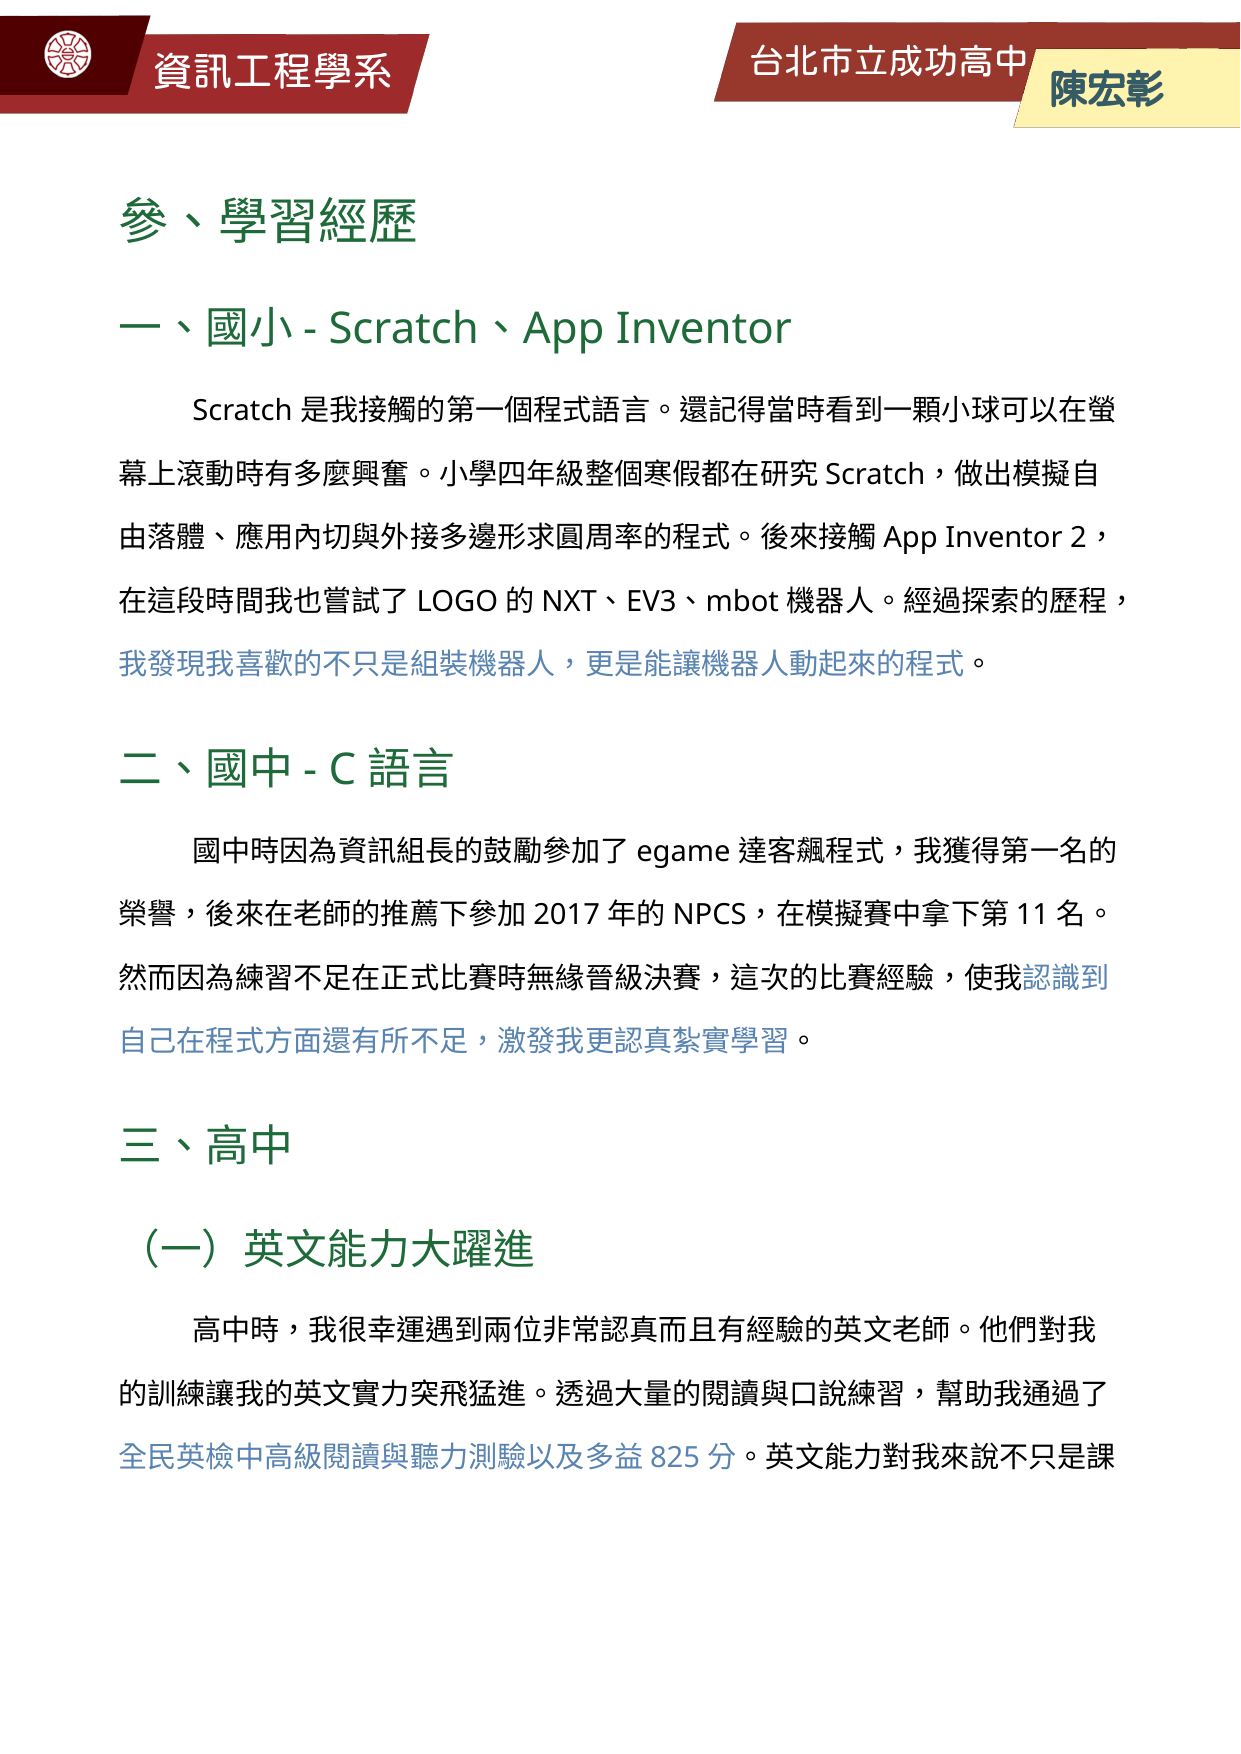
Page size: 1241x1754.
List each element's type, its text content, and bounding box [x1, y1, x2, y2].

text Scratch 是我接觸的第一個程式語言。還記得當時看到一顆小球可以在螢幕上滾動時有多麼興奮。小學四年級整個寒假都在研究 Scratch，做出模擬自由落體、應用內切與外接多邊形求圓周率的程式。後來接觸 App Inventor 2，在這段時間我也嘗試了 LOGO 的 NXT、EV3、mbot 機器人。經過探索的歷程，我發現我喜歡的不只是組裝機器人，更是能讓機器人動起來的程式。 [118, 387, 1122, 683]
subtitle 參、學習經歷 [118, 182, 1122, 254]
text 高中時，我很幸運遇到兩位非常認真而且有經驗的英文老師。他們對我的訓練讓我的英文實力突飛猛進。透過大量的閱讀與口說練習，幫助我通過了全民英檢中高級閱讀與聽力測驗以及多益 825 分。英文能力對我來說不只是課 [118, 1307, 1122, 1476]
subtitle （一）英文能力大躍進 [118, 1216, 1122, 1277]
subtitle 三、高中 [118, 1111, 1122, 1174]
subtitle 二、國中 - C 語言 [118, 734, 1122, 797]
subtitle 一、國小 - Scratch、App Inventor [118, 293, 1122, 357]
text 國中時因為資訊組長的鼓勵參加了 egame 達客飆程式，我獲得第一名的榮譽，後來在老師的推薦下參加 2017 年的 NPCS，在模擬賽中拿下第 11 名。然而因為練習不足在正式比賽時無緣晉級決賽，這次的比賽經驗，使我認識到自己在程式方面還有所不足，激發我更認真紮實學習。 [118, 827, 1122, 1060]
picture [0, 0, 1241, 152]
